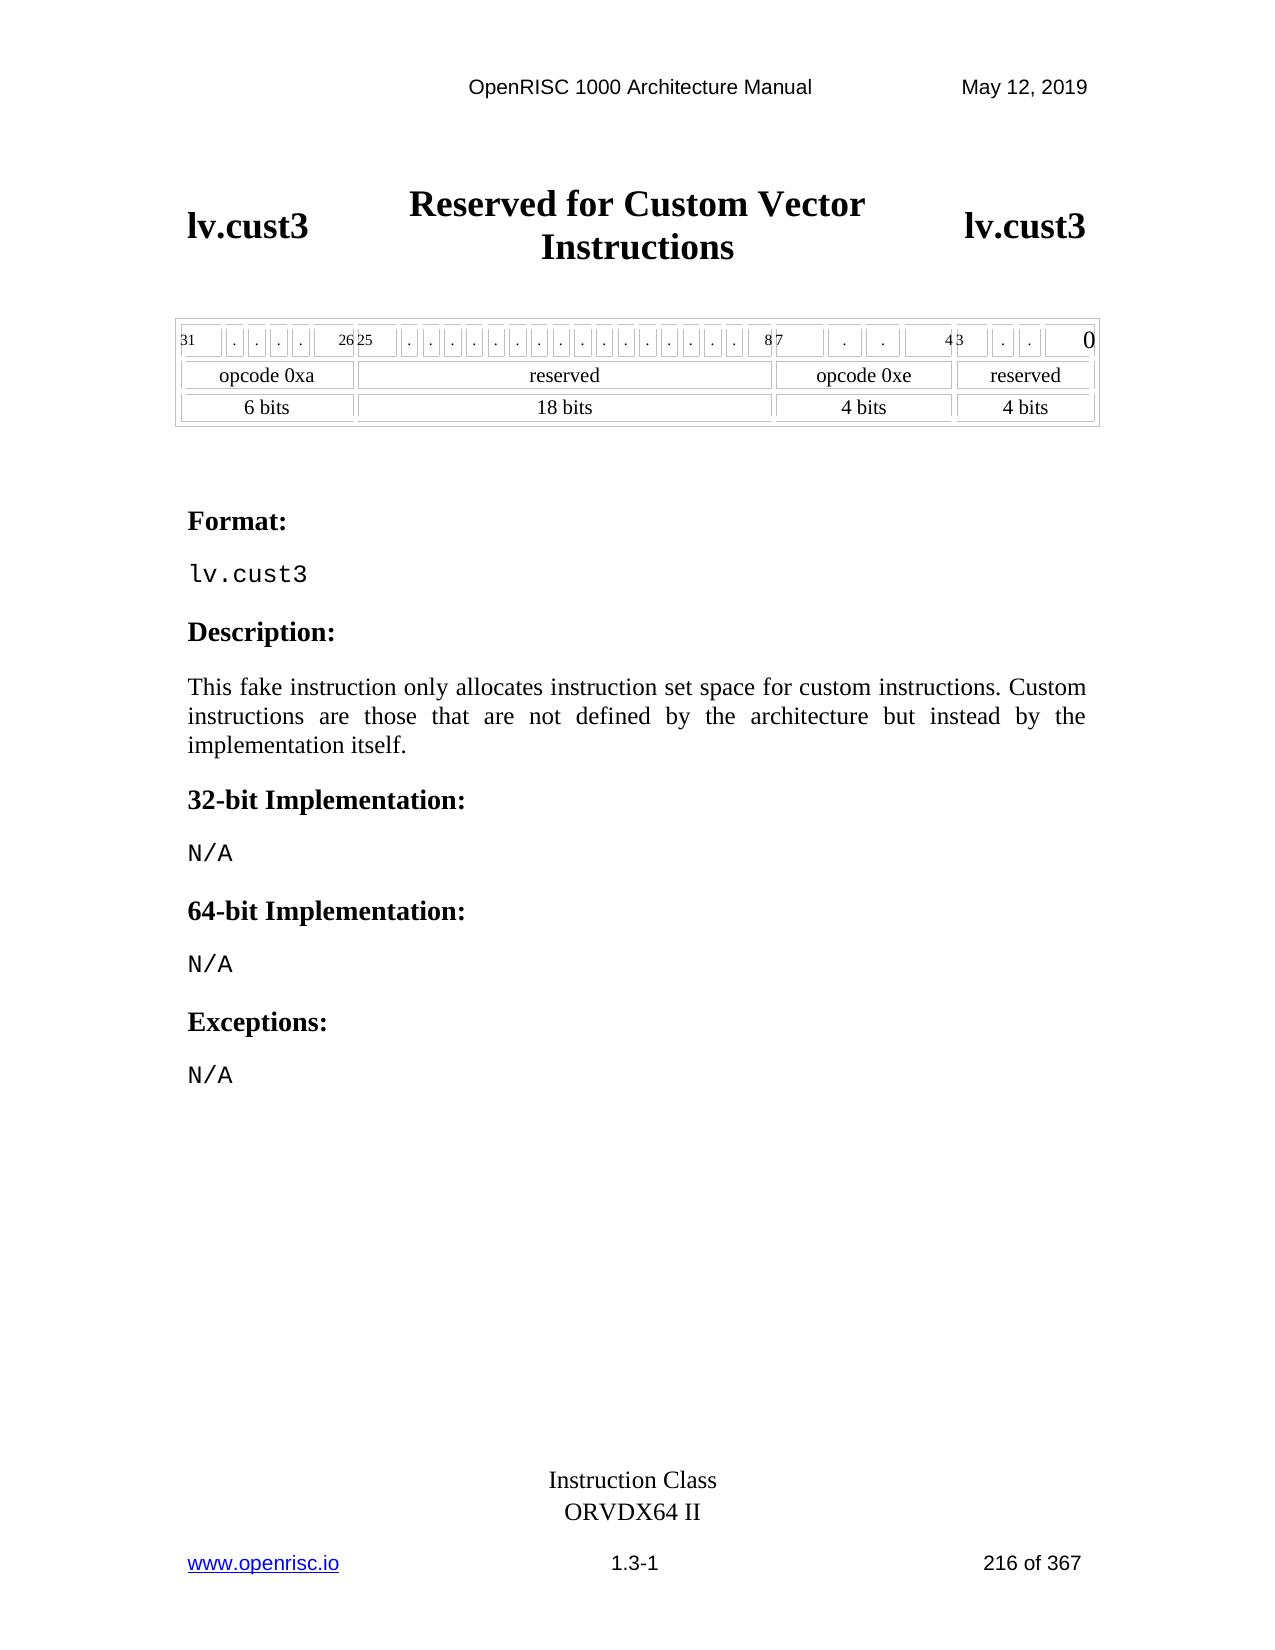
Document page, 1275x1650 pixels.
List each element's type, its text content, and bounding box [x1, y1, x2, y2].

text lv.cust3 [187, 561, 1087, 590]
text 64-bit Implementation: [187, 894, 1087, 927]
text Format: [187, 504, 1087, 536]
text Description: [187, 615, 1087, 647]
text Exceptions: [187, 1005, 1087, 1037]
text 32-bit Implementation: [187, 783, 1087, 816]
text This fake instruction only allocates instruction set space for custom instructions. Custom instructions are those that are not defined by the architecture but instead by the implementation itself. [187, 672, 1087, 758]
text N/A [187, 1062, 1087, 1091]
text N/A [187, 952, 1087, 980]
text N/A [187, 841, 1087, 869]
